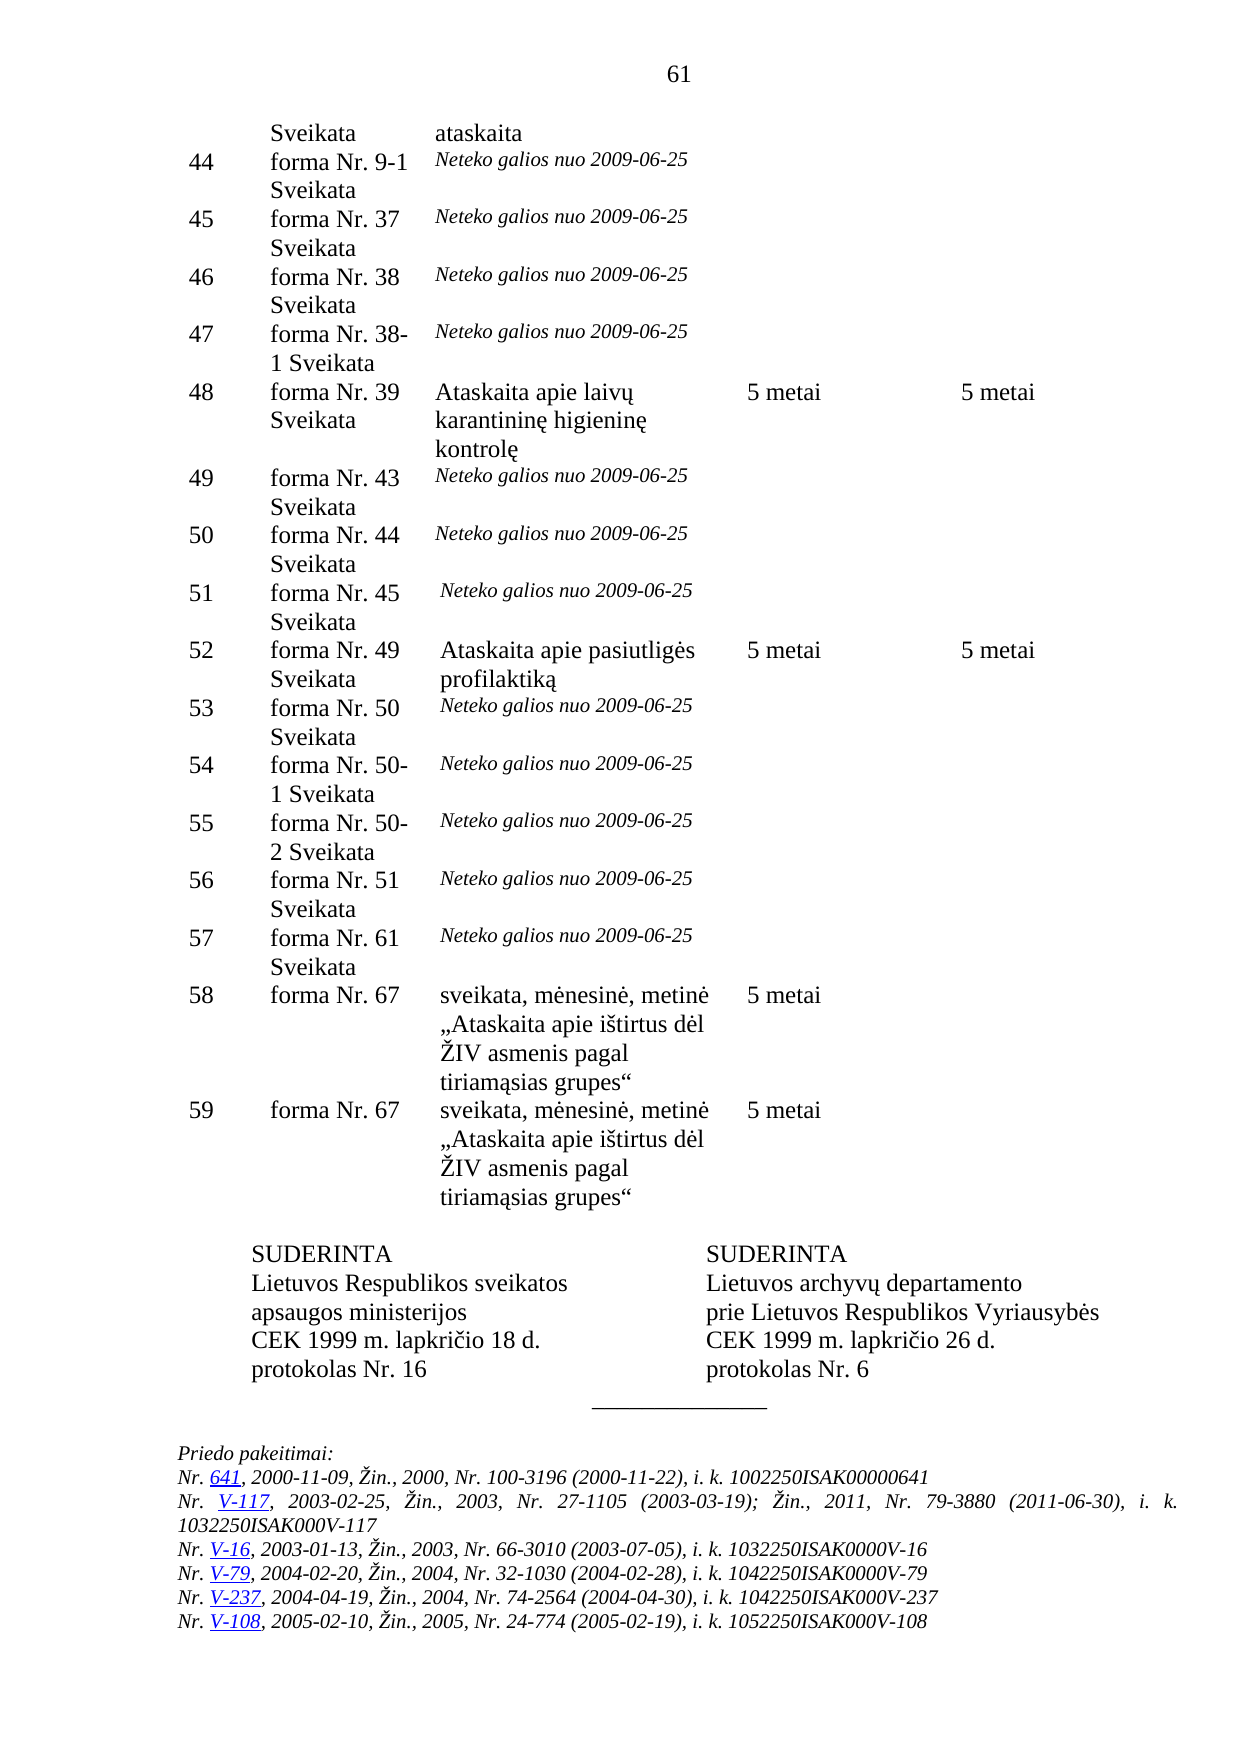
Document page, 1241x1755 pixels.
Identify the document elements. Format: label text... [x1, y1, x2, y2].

table_cell 5 metai [950, 636, 1181, 693]
table_cell Neteko galios nuo 2009-06-25 [429, 693, 736, 751]
table_cell 59 [177, 1096, 259, 1211]
table_cell Neteko galios nuo 2009-06-25 [424, 147, 736, 204]
table_cell 47 [177, 319, 259, 377]
table_cell sveikata, mėnesinė, metinė „Ataskaita apie ištirtus dėl ŽIV asmenis pagal tiriamąsias grupes“ [429, 1096, 736, 1211]
table_cell Neteko galios nuo 2009-06-25 [429, 866, 736, 923]
table_cell [950, 147, 1181, 204]
text SUDERINTA SUDERINTA [177, 1239, 1181, 1268]
text Nr. 641, 2000-11-09, Žin., 2000, Nr. 100-3196 (2000-11-22), i. k. 1002250ISAK00000641 [177, 1465, 1181, 1489]
table_cell [736, 521, 949, 578]
table_cell [950, 463, 1181, 521]
text protokolas Nr. 16 protokolas Nr. 6 [177, 1354, 1181, 1383]
table_cell 5 metai [736, 636, 949, 693]
table_cell 5 metai [950, 377, 1181, 463]
table_cell 58 [177, 981, 259, 1096]
table_cell forma Nr. 39 Sveikata [259, 377, 424, 463]
table_cell 48 [177, 377, 259, 463]
table_cell [736, 751, 949, 808]
table_cell [950, 521, 1181, 578]
table_cell Neteko galios nuo 2009-06-25 [429, 578, 736, 636]
table_cell [950, 693, 1181, 751]
table_cell forma Nr. 49 Sveikata [259, 636, 428, 693]
table_cell 5 metai [736, 1096, 949, 1211]
table_cell [736, 262, 949, 319]
text Nr. V-108, 2005-02-10, Žin., 2005, Nr. 24-774 (2005-02-19), i. k. 1052250ISAK000V-108 [177, 1609, 1181, 1633]
table_cell Neteko galios nuo 2009-06-25 [424, 463, 736, 521]
table_cell [950, 118, 1181, 147]
table_cell 55 [177, 808, 259, 866]
text Nr. V-16, 2003-01-13, Žin., 2003, Nr. 66-3010 (2003-07-05), i. k. 1032250ISAK0000V-16 [177, 1537, 1181, 1561]
table_cell [950, 751, 1181, 808]
table_cell forma Nr. 51 Sveikata [259, 866, 428, 923]
table_cell 52 [177, 636, 259, 693]
table_cell 5 metai [736, 981, 949, 1096]
table_cell [736, 866, 949, 923]
text Lietuvos Respublikos sveikatos Lietuvos archyvų departamento [177, 1268, 1181, 1297]
table_cell [736, 147, 949, 204]
text Nr. V-79, 2004-02-20, Žin., 2004, Nr. 32-1030 (2004-02-28), i. k. 1042250ISAK0000V-79 [177, 1561, 1181, 1585]
table_cell 5 metai [736, 377, 949, 463]
text apsaugos ministerijos prie Lietuvos Respublikos Vyriausybės [177, 1297, 1181, 1326]
table_cell [950, 923, 1181, 981]
table_cell [736, 693, 949, 751]
table_cell forma Nr. 50-2 Sveikata [259, 808, 428, 866]
table_cell [950, 808, 1181, 866]
table_cell 44 [177, 147, 259, 204]
table_cell 50 [177, 521, 259, 578]
table_cell [950, 1096, 1181, 1211]
table_cell [950, 981, 1181, 1096]
table_cell [736, 923, 949, 981]
text Nr. V-117, 2003-02-25, Žin., 2003, Nr. 27-1105 (2003-03-19); Žin., 2011, Nr. 79-3880 (2011-06-30), i. k. 1032250ISAK000V-117 [177, 1489, 1181, 1537]
table_cell forma Nr. 61 Sveikata [259, 923, 428, 981]
table_cell 54 [177, 751, 259, 808]
table_cell [950, 204, 1181, 262]
table_cell Neteko galios nuo 2009-06-25 [429, 751, 736, 808]
text Nr. V-237, 2004-04-19, Žin., 2004, Nr. 74-2564 (2004-04-30), i. k. 1042250ISAK000V-237 [177, 1585, 1181, 1609]
table_cell forma Nr. 45 Sveikata [259, 578, 428, 636]
table_cell [950, 866, 1181, 923]
table_cell [736, 204, 949, 262]
table_cell 53 [177, 693, 259, 751]
table_cell forma Nr. 43 Sveikata [259, 463, 424, 521]
table_cell [950, 262, 1181, 319]
table_cell Ataskaita apie laivų karantininę higieninę kontrolę [424, 377, 736, 463]
table_cell forma Nr. 50-1 Sveikata [259, 751, 428, 808]
table_cell 51 [177, 578, 259, 636]
table_cell Neteko galios nuo 2009-06-25 [424, 262, 736, 319]
table_cell Sveikata [259, 118, 424, 147]
table_cell forma Nr. 44 Sveikata [259, 521, 424, 578]
table_cell [736, 319, 949, 377]
text CEK 1999 m. lapkričio 18 d. CEK 1999 m. lapkričio 26 d. [177, 1326, 1181, 1354]
table_cell 45 [177, 204, 259, 262]
table_cell [177, 118, 259, 147]
table_cell Neteko galios nuo 2009-06-25 [424, 319, 736, 377]
table_cell forma Nr. 67 [259, 981, 428, 1096]
table_cell Ataskaita apie pasiutligės profilaktiką [429, 636, 736, 693]
table_cell forma Nr. 37 Sveikata [259, 204, 424, 262]
table_cell Neteko galios nuo 2009-06-25 [429, 808, 736, 866]
table_cell [950, 578, 1181, 636]
table_cell 46 [177, 262, 259, 319]
table_cell forma Nr. 38 Sveikata [259, 262, 424, 319]
table_cell Neteko galios nuo 2009-06-25 [424, 204, 736, 262]
table_cell [736, 118, 949, 147]
table_cell [736, 578, 949, 636]
table_cell Neteko galios nuo 2009-06-25 [429, 923, 736, 981]
table_cell forma Nr. 50 Sveikata [259, 693, 428, 751]
text ______________ [177, 1383, 1181, 1412]
table_cell forma Nr. 67 [259, 1096, 428, 1211]
table_cell sveikata, mėnesinė, metinė „Ataskaita apie ištirtus dėl ŽIV asmenis pagal tiriamąsias grupes“ [429, 981, 736, 1096]
table_cell [736, 808, 949, 866]
table_cell [736, 463, 949, 521]
table_cell 49 [177, 463, 259, 521]
table_cell [950, 319, 1181, 377]
table_cell 56 [177, 866, 259, 923]
table_cell 57 [177, 923, 259, 981]
table_cell Neteko galios nuo 2009-06-25 [424, 521, 736, 578]
table_cell forma Nr. 38-1 Sveikata [259, 319, 424, 377]
text Priedo pakeitimai: [177, 1441, 1181, 1465]
table_cell forma Nr. 9-1 Sveikata [259, 147, 424, 204]
table_cell ataskaita [424, 118, 736, 147]
